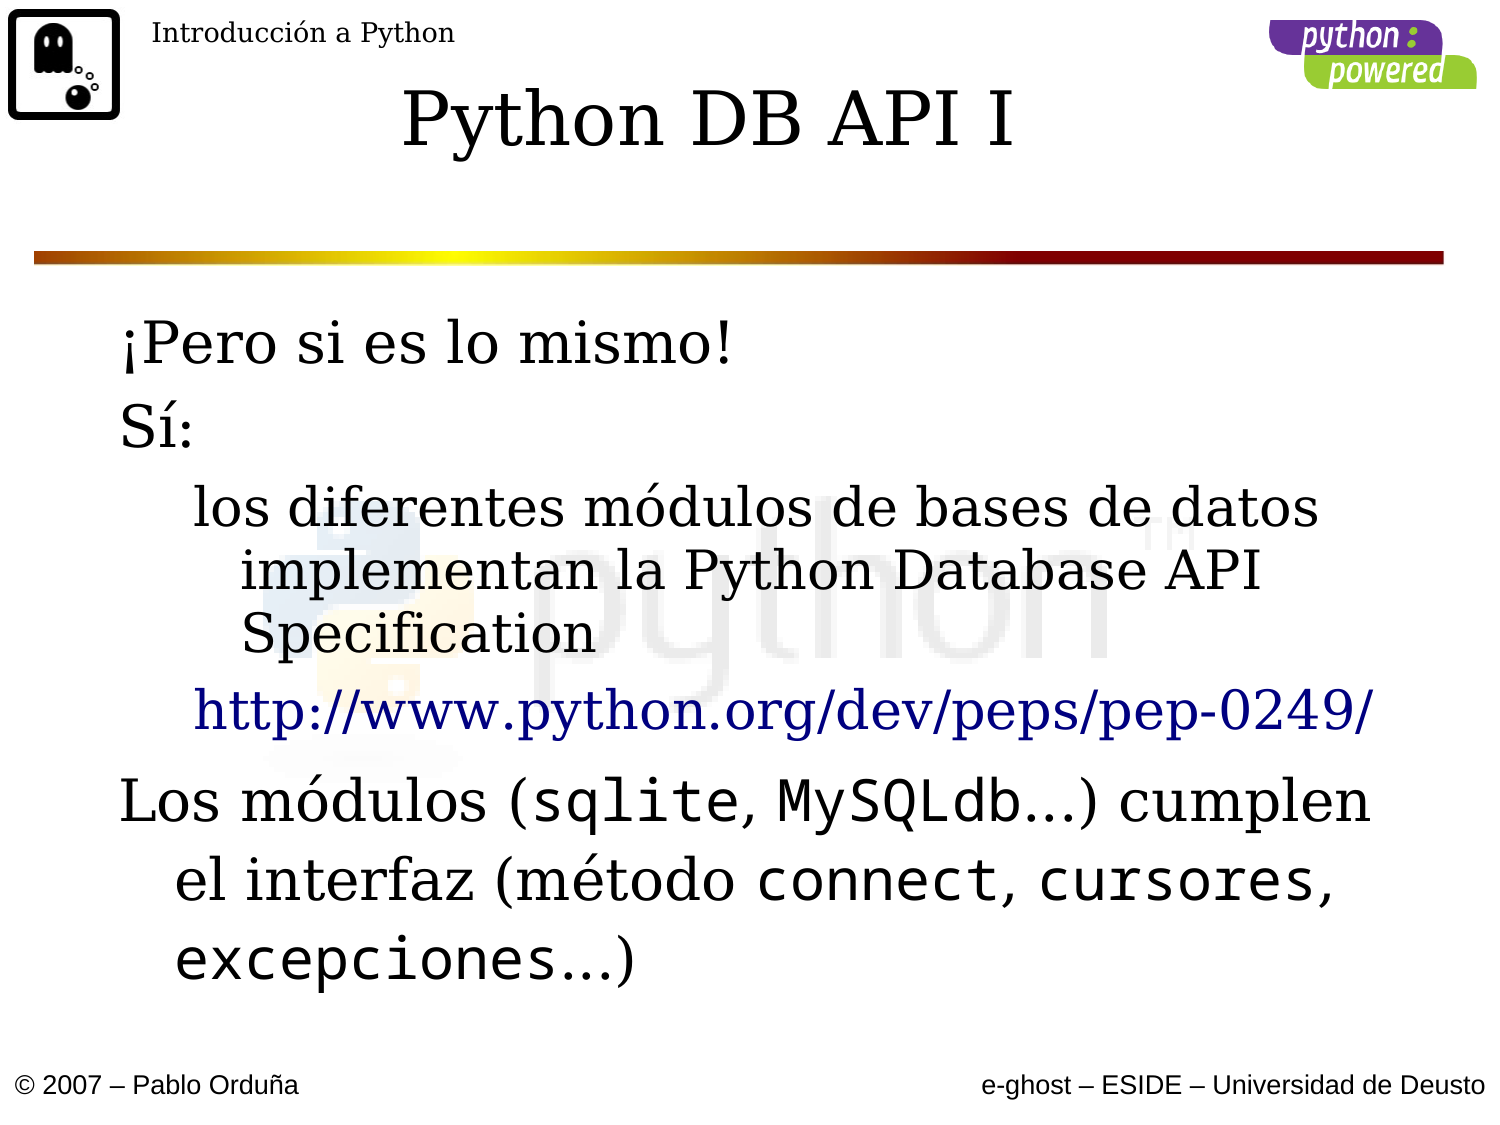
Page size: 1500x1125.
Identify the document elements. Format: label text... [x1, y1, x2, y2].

picture [1269, 20, 1477, 89]
picture [34, 251, 1447, 266]
picture [5, 7, 125, 124]
list ¡Pero si es lo mismo! Sí: los diferentes módulos de bases de datos implementan la Python Database API Specification http://www.python.org/dev/peps/pep-0249/ Los módulos (sqlite, MySQLdb...) cumplen el interfaz (método connect, cursores, excepciones...) [118, 309, 1394, 1004]
title Python DB API I [118, 59, 1300, 181]
